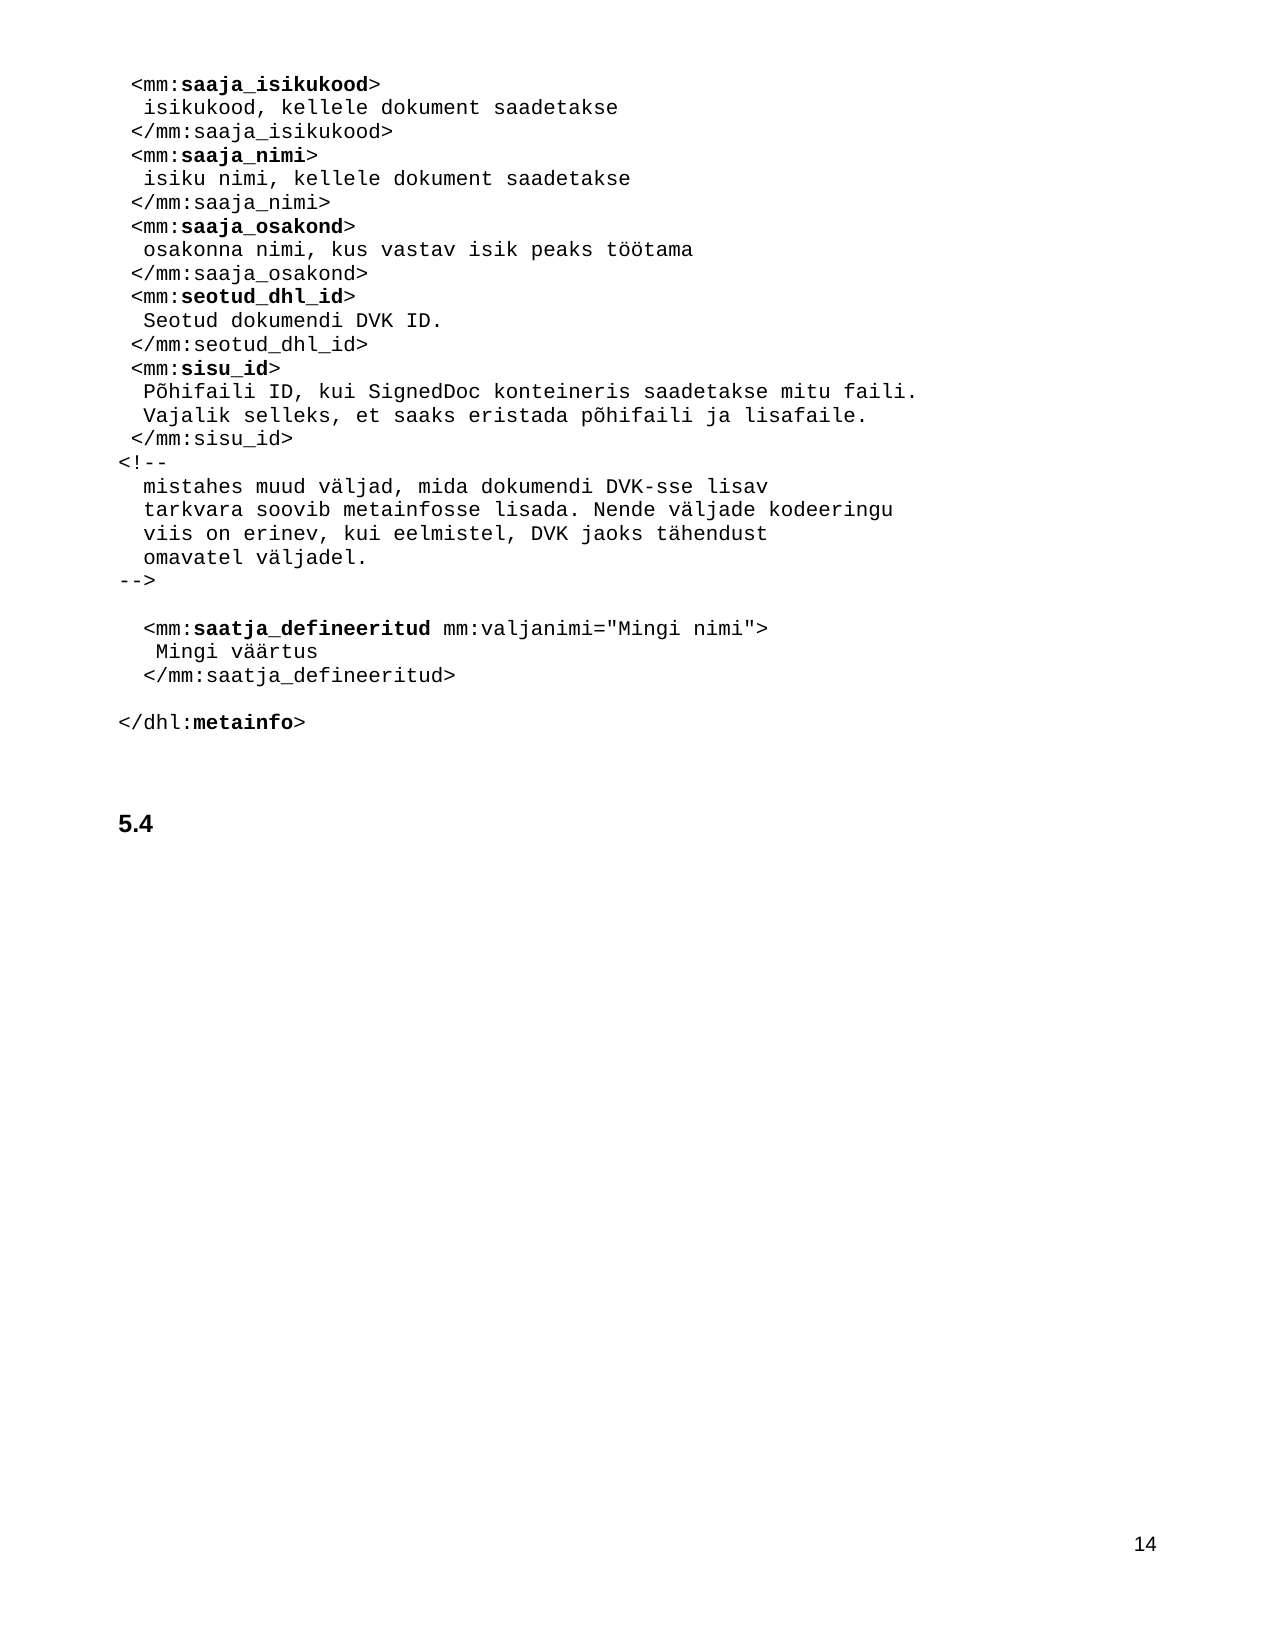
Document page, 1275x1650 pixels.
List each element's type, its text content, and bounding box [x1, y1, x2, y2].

text Mingi väärtus [118, 641, 1157, 665]
text isiku nimi, kellele dokument saadetakse [118, 168, 1157, 192]
text </mm:saaja_osakond> [118, 263, 1157, 287]
text --> [118, 570, 1157, 594]
text </dhl:metainfo> [118, 712, 1157, 736]
text viis on erinev, kui eelmistel, DVK jaoks tähendust [118, 523, 1157, 547]
text mistahes muud väljad, mida dokumendi DVK-sse lisav [118, 476, 1157, 499]
text <mm:saaja_isikukood> [118, 74, 1157, 97]
text Seotud dokumendi DVK ID. </mm:seotud_dhl_id> [118, 310, 1157, 357]
text isikukood, kellele dokument saadetakse [118, 97, 1157, 121]
text <mm:saaja_nimi> [118, 145, 1157, 168]
text <mm:seotud_dhl_id> [118, 287, 1157, 310]
text <mm:sisu_id> [118, 357, 1157, 381]
text <!-- [118, 452, 1157, 476]
text Põhifaili ID, kui SignedDoc konteineris saadetakse mitu faili. Vajalik selleks, et saaks eristada põhifaili ja lisafaile. [118, 381, 1157, 428]
text <mm:saatja_defineeritud mm:valjanimi="Mingi nimi"> [118, 618, 1157, 641]
text </mm:saaja_isikukood> [118, 121, 1157, 145]
text </mm:sisu_id> [118, 428, 1157, 452]
text tarkvara soovib metainfosse lisada. Nende väljade kodeeringu [118, 499, 1157, 523]
text <mm:saaja_osakond> [118, 216, 1157, 239]
text osakonna nimi, kus vastav isik peaks töötama [118, 239, 1157, 263]
text </mm:saatja_defineeritud> [118, 665, 1157, 688]
text </mm:saaja_nimi> [118, 192, 1157, 216]
text omavatel väljadel. [118, 547, 1157, 570]
